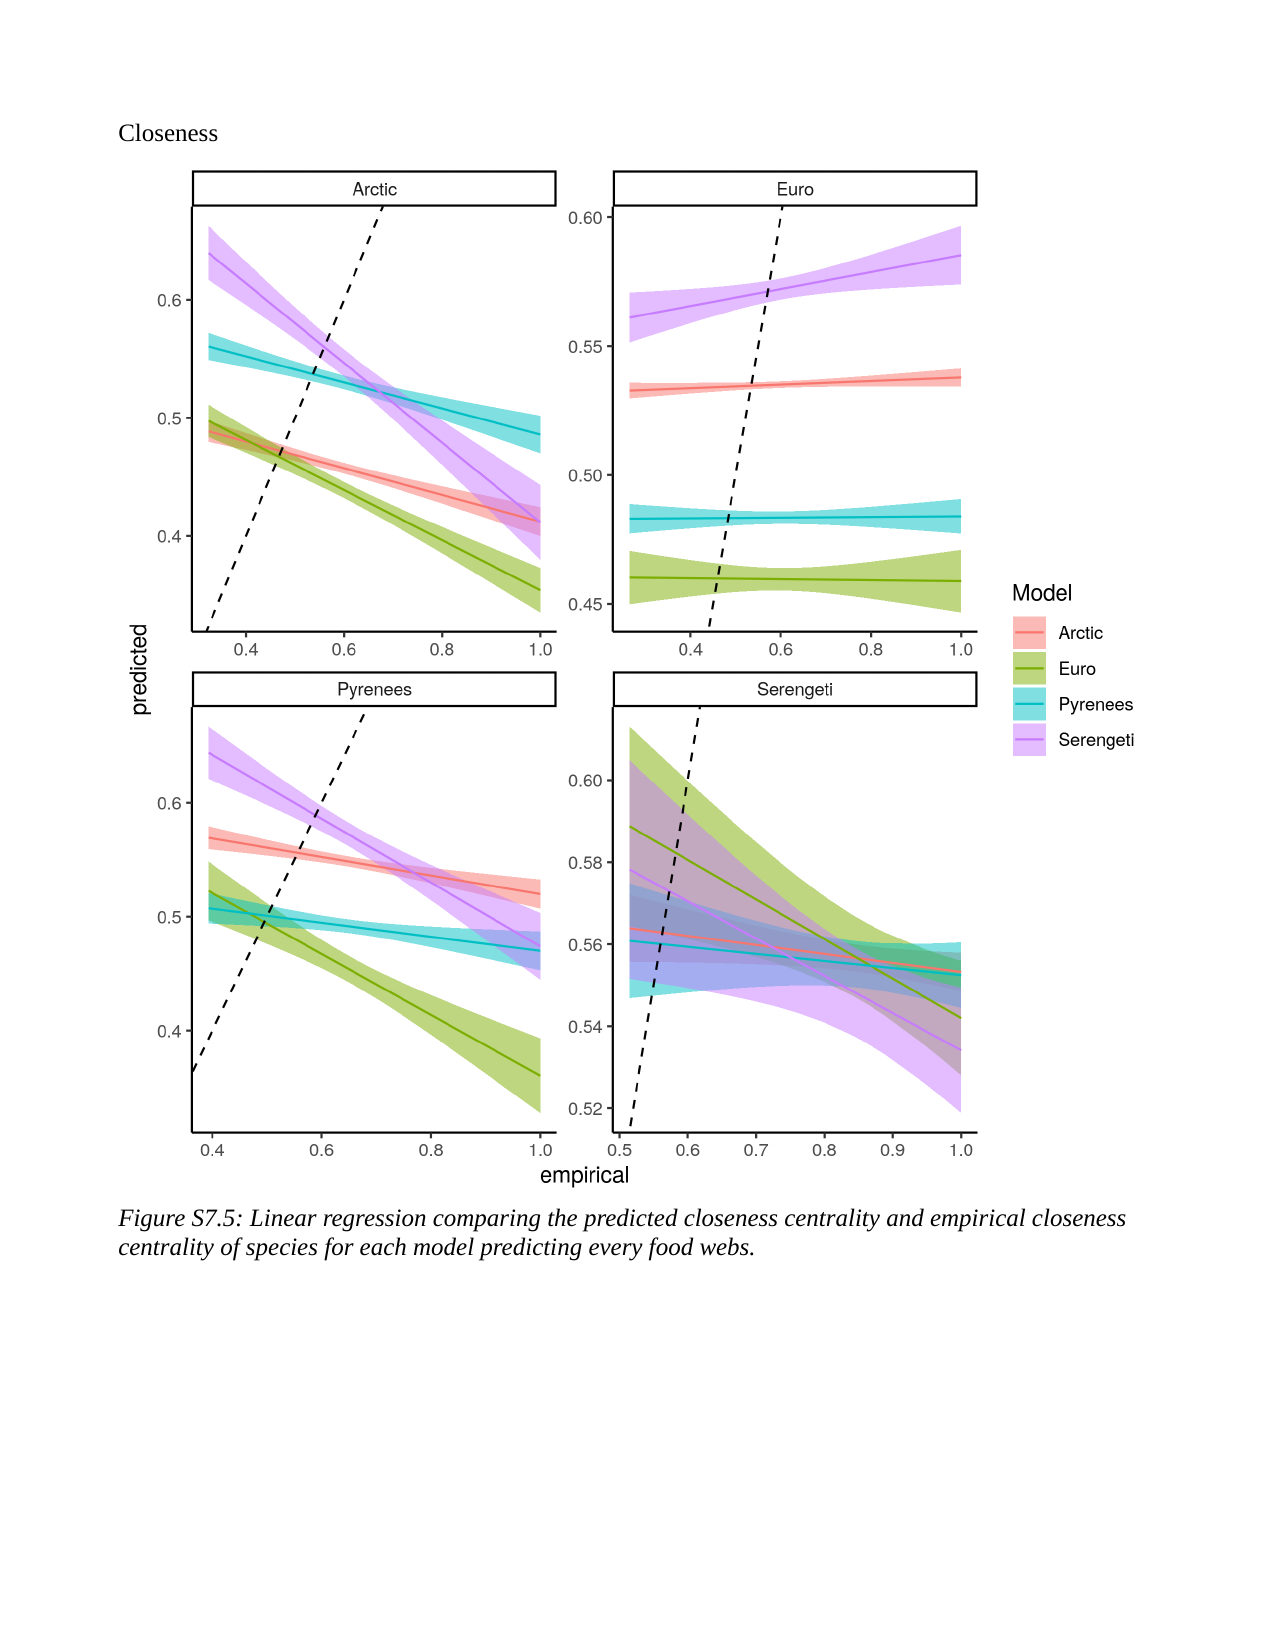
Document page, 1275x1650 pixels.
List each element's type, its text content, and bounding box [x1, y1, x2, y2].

text Figure S7.5: Linear regression comparing the predicted closeness centrality and empirical closeness centrality of species for each model predicting every food webs. [118, 1199, 1157, 1261]
picture [118, 159, 1157, 1199]
text Closeness [118, 118, 1157, 147]
